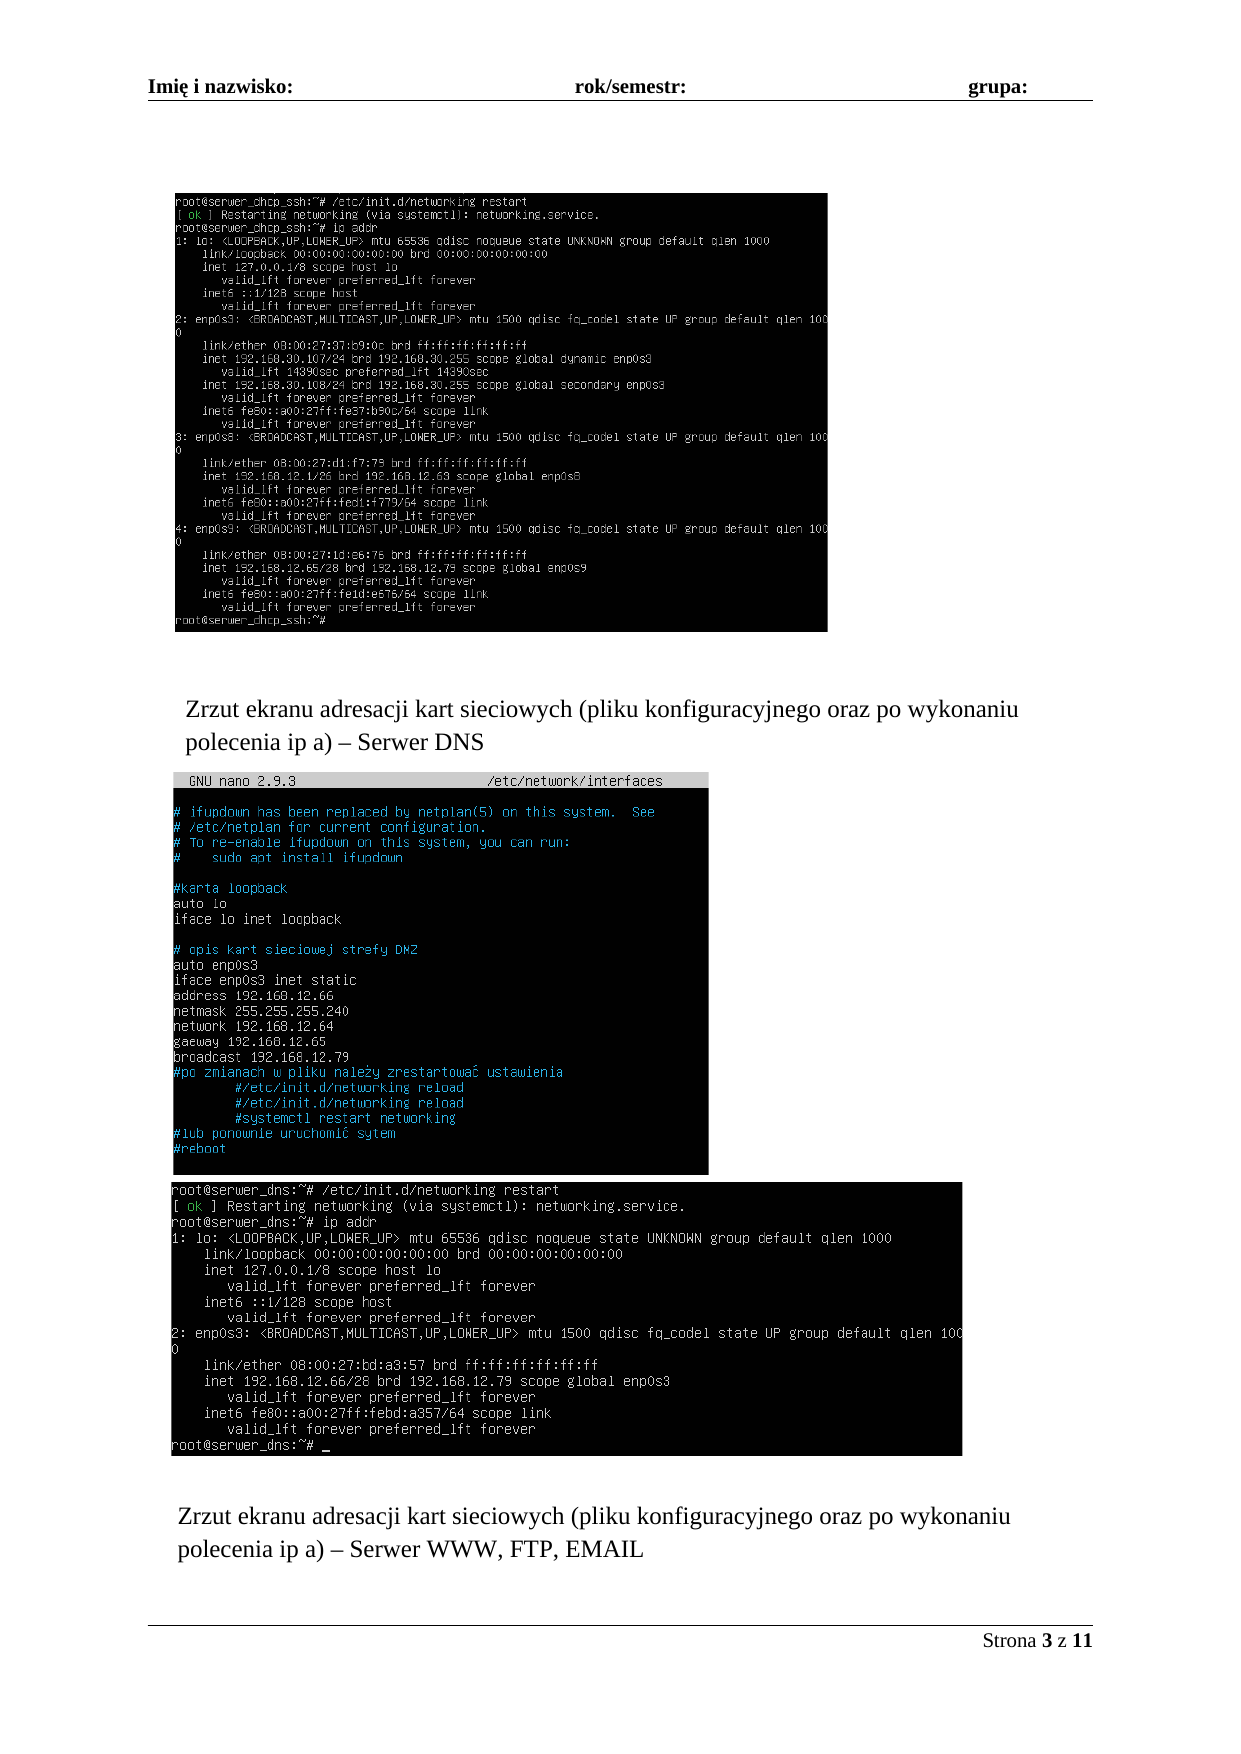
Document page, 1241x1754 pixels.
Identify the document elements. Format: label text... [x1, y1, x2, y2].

picture [171, 1182, 963, 1456]
text Zrzut ekranu adresacji kart sieciowych (pliku konfiguracyjnego oraz po wykonaniu polecenia ip a) – Serwer WWW, FTP, EMAIL [177, 1501, 1093, 1562]
picture [173, 772, 709, 1175]
text Zrzut ekranu adresacji kart sieciowych (pliku konfiguracyjnego oraz po wykonaniu polecenia ip a) – Serwer DNS [185, 694, 1093, 756]
picture [175, 193, 828, 632]
